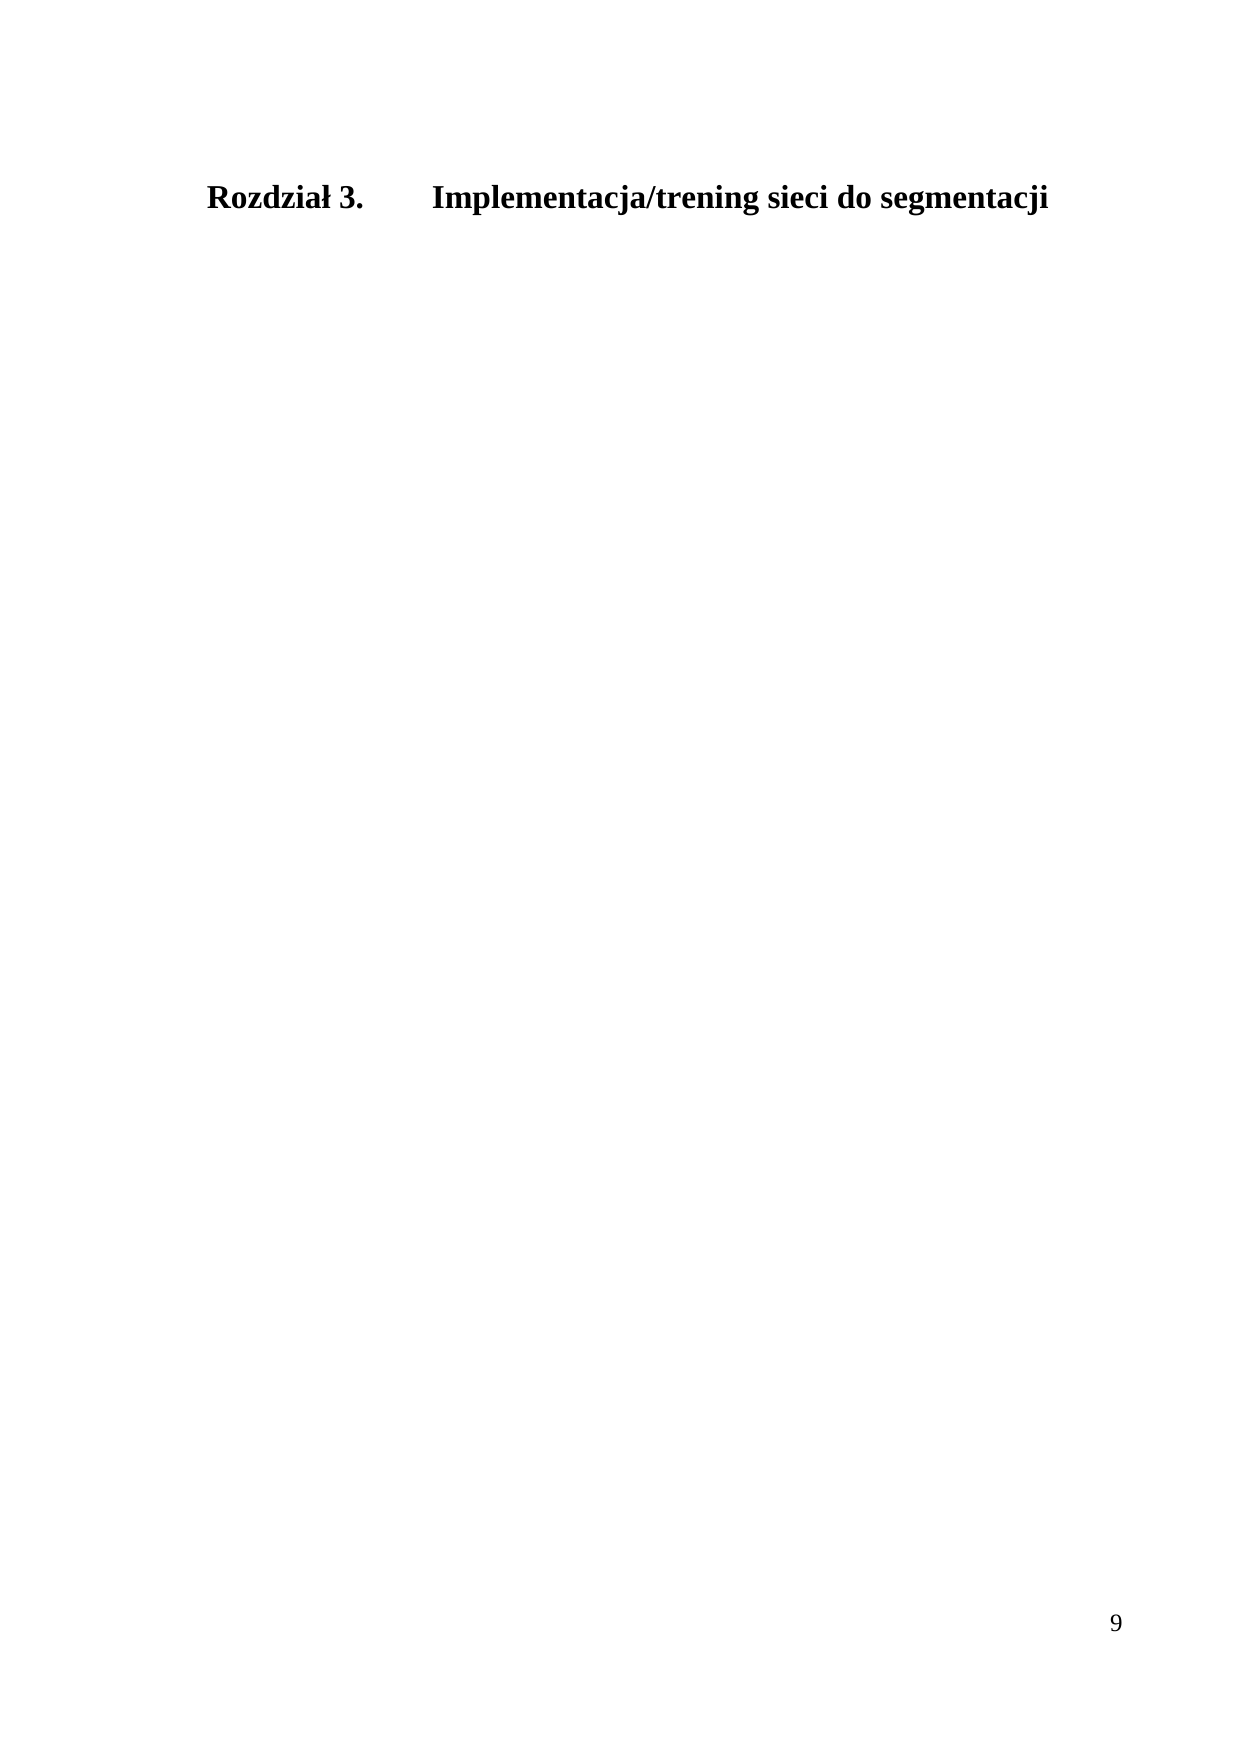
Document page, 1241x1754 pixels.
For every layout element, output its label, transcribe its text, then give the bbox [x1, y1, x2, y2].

subtitle Implementacja/trening sieci do segmentacji [207, 177, 1122, 216]
